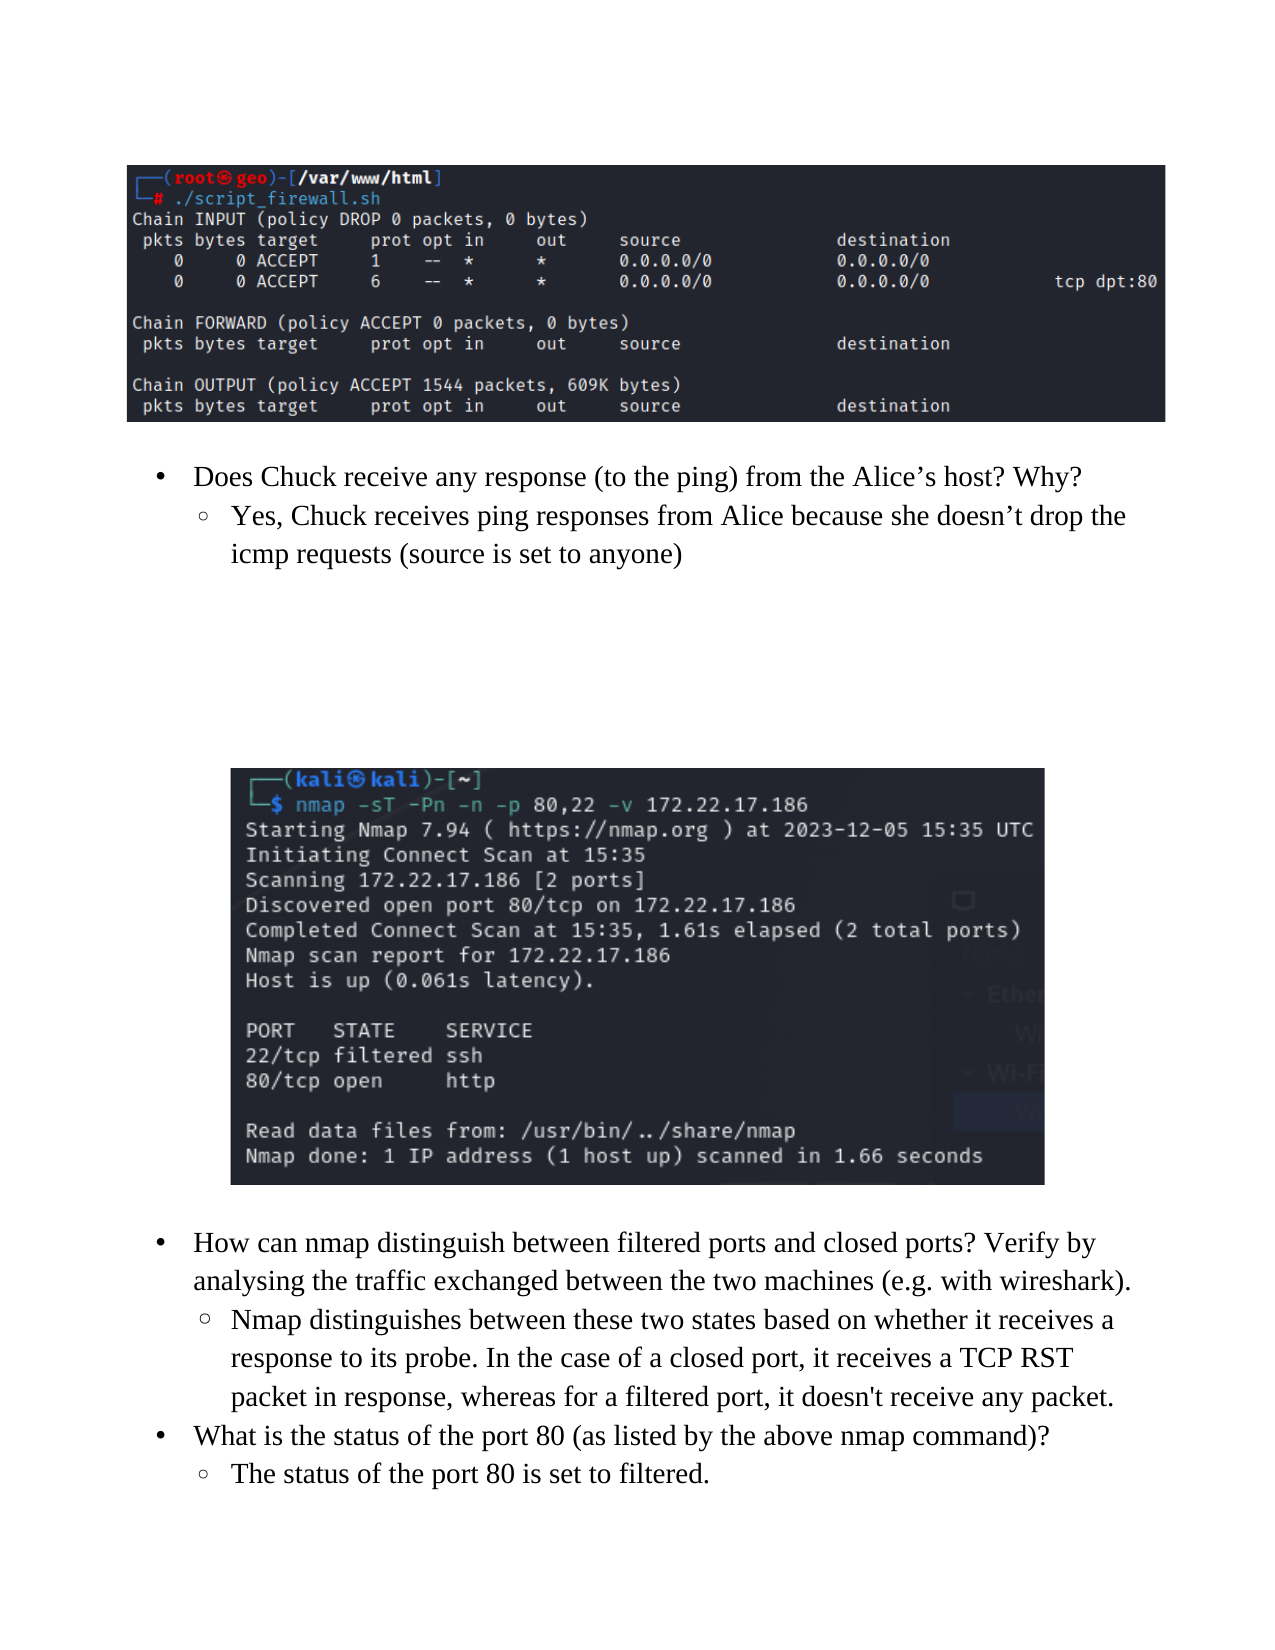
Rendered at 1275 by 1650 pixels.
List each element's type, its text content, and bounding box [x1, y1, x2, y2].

list What is the status of the port 80 (as listed by the above nmap command)? [156, 1418, 1157, 1451]
picture [230, 768, 1045, 1185]
picture [126, 165, 1166, 422]
list The status of the port 80 is set to filtered. [193, 1456, 1157, 1490]
list Does Chuck receive any response (to the ping) from the Alice’s host? Why? [156, 459, 1157, 493]
list Nmap distinguishes between these two states based on whether it receives a response to its probe. In the case of a closed port, it receives a TCP RST packet in response, whereas for a filtered port, it doesn't receive any packet. [193, 1302, 1157, 1413]
list How can nmap distinguish between filtered ports and closed ports? Verify by analysing the traffic exchanged between the two machines (e.g. with wireshark). [156, 1225, 1157, 1297]
list Yes, Chuck receives ping responses from Alice because she doesn’t drop the icmp requests (source is set to anyone) [193, 498, 1157, 570]
